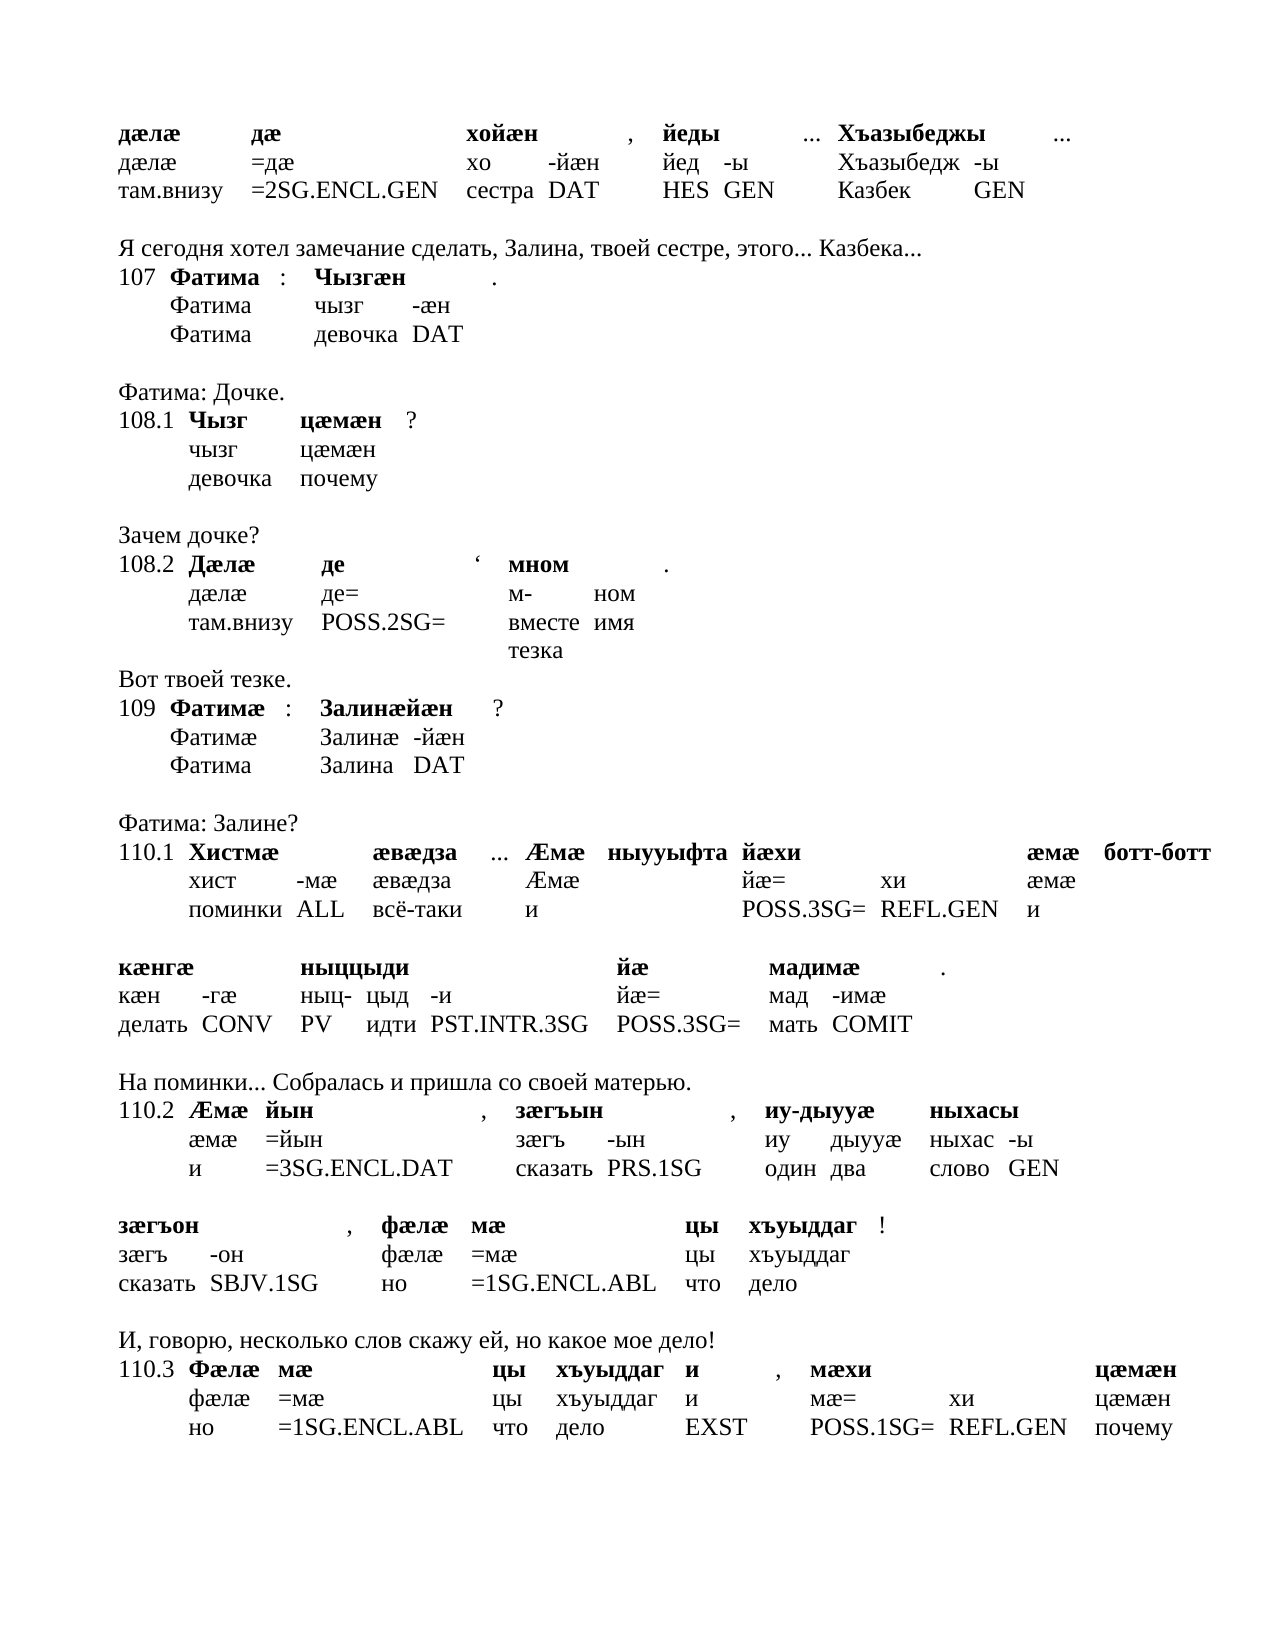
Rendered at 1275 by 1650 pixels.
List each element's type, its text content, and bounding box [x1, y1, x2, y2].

text POSS.3SG= [616, 1009, 741, 1038]
text цы [492, 1383, 528, 1412]
text DAT [413, 751, 465, 779]
text Казбек [837, 176, 960, 204]
text Фатима [169, 751, 257, 779]
text =3SG.ENCL.DAT [265, 1153, 453, 1182]
text DAT [548, 176, 600, 204]
text йæ= [616, 981, 741, 1009]
text Фатима [169, 262, 266, 291]
text Залинæйæн [319, 693, 479, 722]
text HES [662, 176, 709, 204]
text Чызгæн [314, 262, 477, 291]
text дæлæ [188, 578, 293, 607]
text мæхи [810, 1354, 1081, 1383]
text Вот твоей тезке. [118, 664, 1249, 693]
text хист [188, 866, 282, 894]
text CONV [202, 1009, 273, 1038]
text ‘ [473, 549, 494, 578]
text цы [685, 1211, 735, 1239]
text Фатимæ [169, 693, 271, 722]
text дыууæ [830, 1124, 902, 1153]
text ныхас [929, 1124, 994, 1153]
text -æн [412, 291, 463, 319]
text -йæн [548, 147, 600, 176]
text зæгъ [118, 1239, 196, 1268]
text -гæ [202, 981, 273, 1009]
text дело [749, 1268, 850, 1297]
text ныц- [300, 981, 352, 1009]
text æмæ [1027, 837, 1090, 866]
text Залинæ [319, 722, 399, 751]
text поминки [188, 894, 282, 923]
text -ы [974, 147, 1025, 176]
text Дæлæ [188, 549, 307, 578]
text и [525, 894, 580, 923]
text фæлæ [381, 1239, 443, 1268]
text кæн [118, 981, 188, 1009]
text цæмæн [300, 434, 378, 463]
text де= [321, 578, 446, 607]
text делать [118, 1009, 188, 1038]
text дæлæ [118, 118, 237, 147]
text -ы [1008, 1124, 1059, 1153]
text хи [880, 866, 999, 894]
text хъуыддаг [556, 1383, 657, 1412]
text йед [662, 147, 709, 176]
text =дæ [251, 147, 439, 176]
text йеды [662, 118, 789, 147]
text цæмæн [300, 406, 392, 434]
text ... [490, 837, 511, 866]
text Æмæ [525, 866, 580, 894]
text фæлæ [188, 1383, 250, 1412]
text . [491, 262, 512, 291]
text ныццыди [300, 952, 603, 981]
text 109 [118, 693, 156, 722]
text чызг [314, 291, 398, 319]
text ? [406, 406, 427, 434]
text =мæ [278, 1383, 464, 1412]
text йын [265, 1096, 467, 1124]
text æвæдза [372, 837, 476, 866]
text И, говорю, несколько слов скажу ей, но какое мое дело! [118, 1326, 1249, 1354]
text де [321, 549, 459, 578]
text почему [300, 463, 378, 492]
text Фатимæ [169, 722, 257, 751]
text Чызг [188, 406, 286, 434]
text зæгъон [118, 1211, 333, 1239]
text хъуыддаг [749, 1211, 864, 1239]
text . [940, 952, 961, 981]
text мать [769, 1009, 818, 1038]
text -имæ [832, 981, 912, 1009]
text Хъазыбедж [837, 147, 960, 176]
text слово [929, 1153, 994, 1182]
text 107 [118, 262, 156, 291]
text -он [209, 1239, 319, 1268]
text тезка [508, 636, 649, 664]
text там.внизу [118, 176, 223, 204]
text Фатима: Дочке. [118, 377, 1249, 406]
text Хъазыбеджы [837, 118, 1039, 147]
text йæ [616, 952, 755, 981]
text и [188, 1153, 237, 1182]
text -мæ [296, 866, 345, 894]
text там.внизу [188, 607, 293, 636]
text цыд [366, 981, 416, 1009]
text что [492, 1412, 528, 1441]
text Фæлæ [188, 1354, 264, 1383]
text =1SG.ENCL.ABL [278, 1412, 464, 1441]
text . [663, 549, 684, 578]
text ныууыфта [607, 837, 728, 866]
text EXST [685, 1412, 748, 1441]
text REFL.GEN [880, 894, 999, 923]
text -и [430, 981, 589, 1009]
text мæ [471, 1211, 671, 1239]
text имя [594, 607, 636, 636]
text цæмæн [1095, 1383, 1173, 1412]
text мад [769, 981, 818, 1009]
text PRS.1SG [607, 1153, 702, 1182]
text и [1027, 894, 1076, 923]
text цæмæн [1095, 1354, 1187, 1383]
text ... [802, 118, 823, 147]
text , [627, 118, 648, 147]
text хо [466, 147, 534, 176]
text сказать [515, 1153, 593, 1182]
text GEN [974, 176, 1025, 204]
text 108.1 [118, 406, 174, 434]
text POSS.2SG= [321, 607, 446, 636]
text дæ [251, 118, 452, 147]
text Фатима [169, 291, 252, 319]
text иу [764, 1124, 817, 1153]
text =мæ [471, 1239, 657, 1268]
text , [730, 1096, 751, 1124]
text -йæн [413, 722, 465, 751]
text : [279, 262, 300, 291]
text хъуыддаг [749, 1239, 850, 1268]
text æмæ [188, 1124, 237, 1153]
text ботт-ботт [1103, 837, 1211, 866]
text зæгъын [515, 1096, 716, 1124]
text сказать [118, 1268, 196, 1297]
text кæнгæ [118, 952, 286, 981]
text девочка [314, 319, 398, 348]
text , [481, 1096, 502, 1124]
text и [685, 1383, 748, 1412]
text хойæн [466, 118, 614, 147]
text ! [878, 1211, 899, 1239]
text два [830, 1153, 902, 1182]
text ALL [296, 894, 345, 923]
text чызг [188, 434, 272, 463]
text иу-дыууæ [764, 1096, 916, 1124]
text PST.INTR.3SG [430, 1009, 589, 1038]
text ныхасы [929, 1096, 1073, 1124]
text POSS.3SG= [742, 894, 866, 923]
text COMIT [832, 1009, 912, 1038]
text GEN [1008, 1153, 1059, 1182]
text Æмæ [188, 1096, 251, 1124]
text йæхи [742, 837, 1013, 866]
text =2SG.ENCL.GEN [251, 176, 439, 204]
text 110.1 [118, 837, 174, 866]
text SBJV.1SG [209, 1268, 319, 1297]
text и [685, 1354, 761, 1383]
text , [346, 1211, 367, 1239]
text вместе [508, 607, 580, 636]
text Æмæ [525, 837, 593, 866]
text сестра [466, 176, 534, 204]
text На поминки... Собралась и пришла со своей матерью. [118, 1067, 1249, 1096]
text ... [1053, 118, 1074, 147]
text идти [366, 1009, 416, 1038]
text ном [594, 578, 636, 607]
text 108.2 [118, 549, 174, 578]
text мæ= [810, 1383, 935, 1412]
text что [685, 1268, 721, 1297]
text зæгъ [515, 1124, 593, 1153]
text хъуыддаг [556, 1354, 671, 1383]
text один [764, 1153, 817, 1182]
text DAT [412, 319, 463, 348]
text дæлæ [118, 147, 223, 176]
text мæ [278, 1354, 478, 1383]
text REFL.GEN [948, 1412, 1067, 1441]
text PV [300, 1009, 352, 1038]
text GEN [723, 176, 775, 204]
text 110.3 [118, 1354, 174, 1383]
text -ын [607, 1124, 702, 1153]
text ? [492, 693, 513, 722]
text цы [685, 1239, 721, 1268]
text : [285, 693, 306, 722]
text мадимæ [769, 952, 926, 981]
text дело [556, 1412, 657, 1441]
text æмæ [1027, 866, 1076, 894]
text æвæдза [372, 866, 462, 894]
text Зачем дочке? [118, 521, 1249, 549]
text но [188, 1412, 250, 1441]
text Хистмæ [188, 837, 359, 866]
text Фатима: Залине? [118, 808, 1249, 837]
text POSS.1SG= [810, 1412, 935, 1441]
text , [775, 1354, 796, 1383]
text хи [948, 1383, 1067, 1412]
text цы [492, 1354, 542, 1383]
text Залина [319, 751, 399, 779]
text фæлæ [381, 1211, 457, 1239]
text всё-таки [372, 894, 462, 923]
text девочка [188, 463, 272, 492]
text йæ= [742, 866, 866, 894]
text м- [508, 578, 580, 607]
text почему [1095, 1412, 1173, 1441]
text мном [508, 549, 649, 578]
text =йын [265, 1124, 453, 1153]
text Я сегодня хотел замечание сделать, Залина, твоей сестре, этого... Казбека... [118, 233, 1249, 262]
text -ы [723, 147, 775, 176]
text Фатима [169, 319, 252, 348]
text но [381, 1268, 443, 1297]
text =1SG.ENCL.ABL [471, 1268, 657, 1297]
text 110.2 [118, 1096, 174, 1124]
